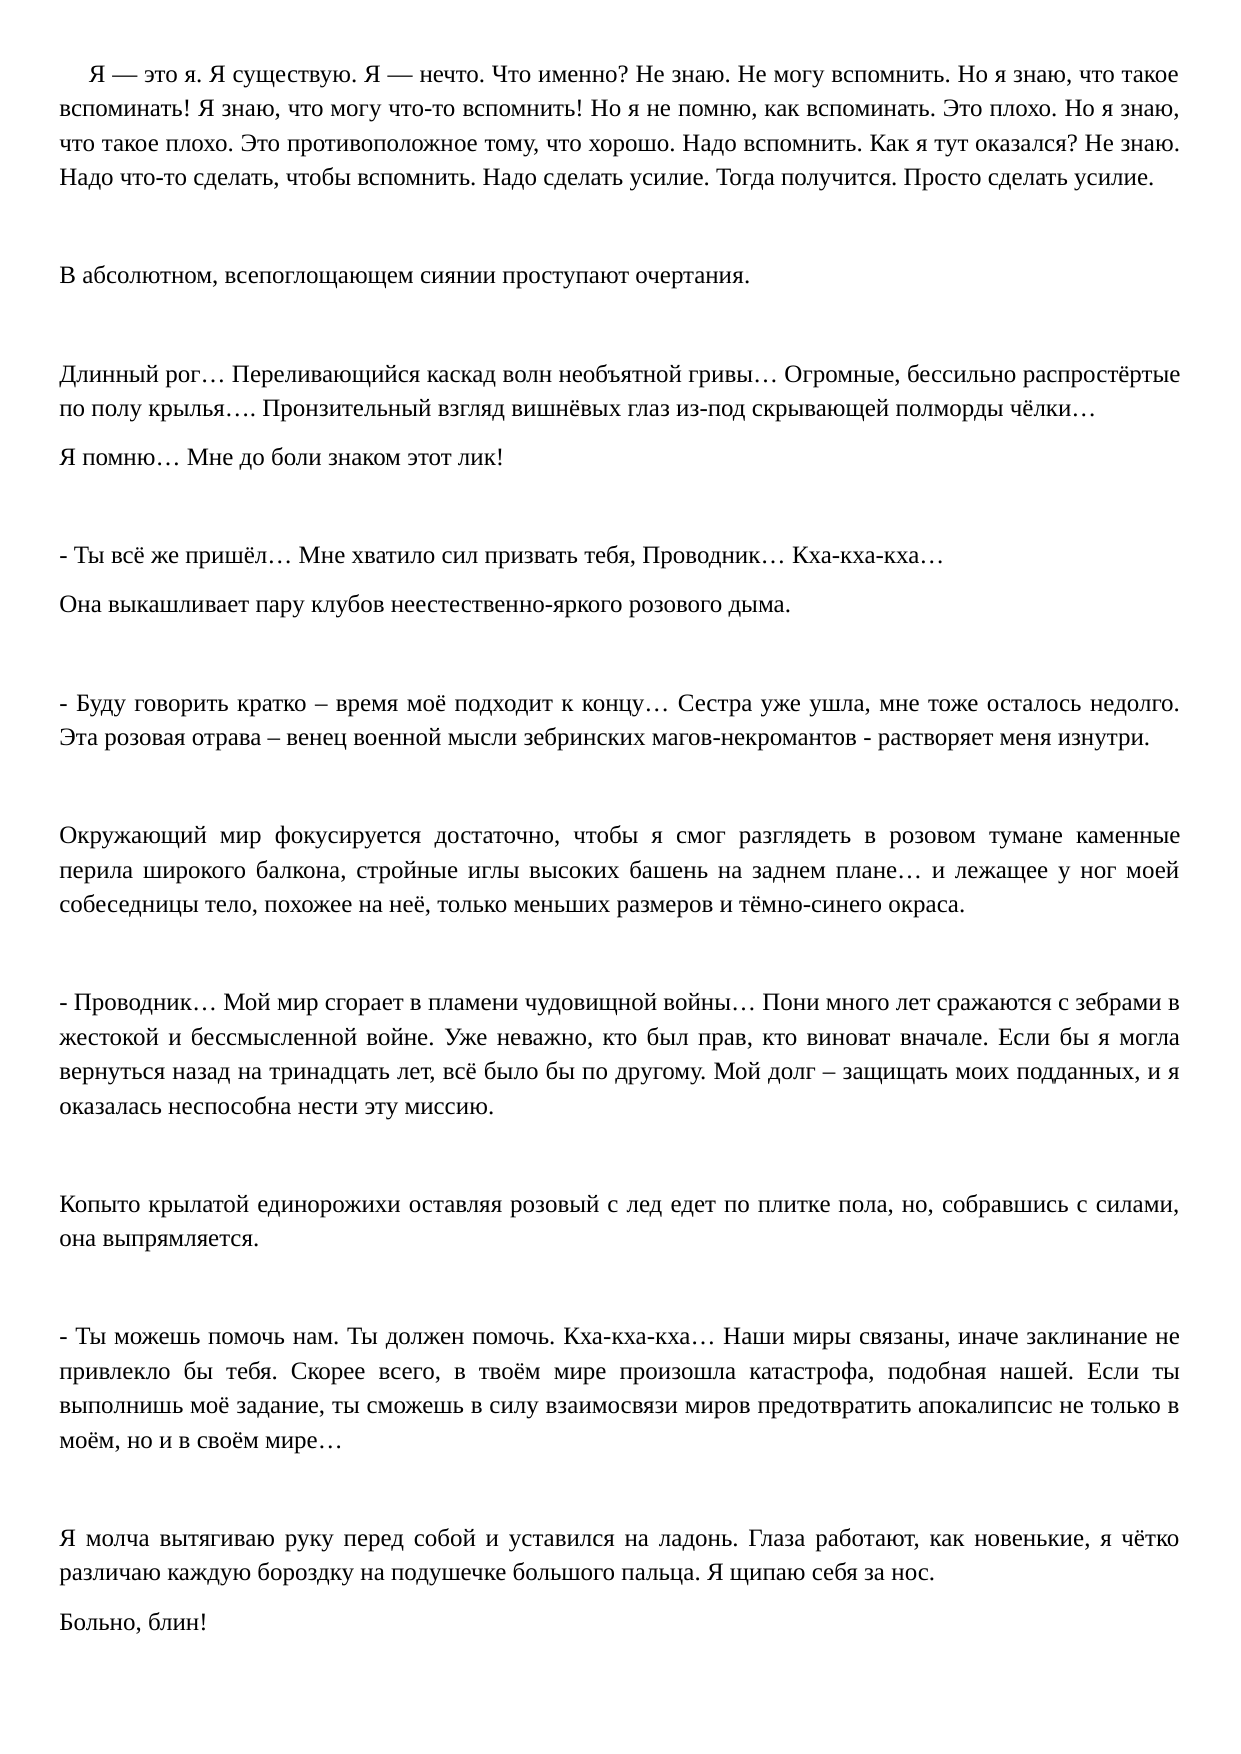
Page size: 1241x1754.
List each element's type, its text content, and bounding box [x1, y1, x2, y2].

text - Буду говорить кратко – время моё подходит к концу… Сестра уже ушла, мне тоже осталось недолго. Эта розовая отрава – венец военной мысли зебринских магов-некромантов - растворяет меня изнутри. [59, 688, 1181, 751]
text - Проводник… Мой мир сгорает в пламени чудовищной войны… Пони много лет сражаются с зебрами в жестокой и бессмысленной войне. Уже неважно, кто был прав, кто виноват вначале. Если бы я могла вернуться назад на тринадцать лет, всё было бы по другому. Мой долг – защищать моих подданных, и я оказалась неспособна нести эту миссию. [59, 987, 1181, 1119]
text Длинный рог… Переливающийся каскад волн необъятной гривы… Огромные, бессильно распростёртые по полу крылья…. Пронзительный взгляд вишнёвых глаз из-под скрывающей полморды чёлки… [59, 359, 1181, 422]
text Окружающий мир фокусируется достаточно, чтобы я смог разглядеть в розовом тумане каменные перила широкого балкона, стройные иглы высоких башень на заднем плане… и лежащее у ног моей собеседницы тело, похожее на неё, только меньших размеров и тёмно-синего окраса. [59, 820, 1181, 918]
text Я — это я. Я существую. Я — нечто. Что именно? Не знаю. Не могу вспомнить. Но я знаю, что такое вспоминать! Я знаю, что могу что-то вспомнить! Но я не помню, как вспоминать. Это плохо. Но я знаю, что такое плохо. Это противоположное тому, что хорошо. Надо вспомнить. Как я тут оказался? Не знаю. Надо что-то сделать, чтобы вспомнить. Надо сделать усилие. Тогда получится. Просто сделать усилие. [59, 59, 1181, 191]
text - Ты можешь помочь нам. Ты должен помочь. Кха-кха-кха… Наши миры связаны, иначе заклинание не привлекло бы тебя. Скорее всего, в твоём мире произошла катастрофа, подобная нашей. Если ты выполнишь моё задание, ты сможешь в силу взаимосвязи миров предотвратить апокалипсис не только в моём, но и в своём мире… [59, 1321, 1181, 1454]
text - Ты всё же пришёл… Мне хватило сил призвать тебя, Проводник… Кха-кха-кха… [59, 540, 1181, 569]
text Она выкашливает пару клубов неестественно-яркого розового дыма. [59, 589, 1181, 618]
text Я молча вытягиваю руку перед собой и уставился на ладонь. Глаза работают, как новенькие, я чётко различаю каждую бороздку на подушечке большого пальца. Я щипаю себя за нос. [59, 1523, 1181, 1586]
text Я помню… Мне до боли знаком этот лик! [59, 442, 1181, 471]
text Больно, блин! [59, 1607, 1181, 1635]
text В абсолютном, всепоглощающем сиянии проступают очертания. [59, 261, 1181, 289]
text Копыто крылатой единорожихи оставляя розовый с лед едет по плитке пола, но, собравшись с силами, она выпрямляется. [59, 1189, 1181, 1252]
